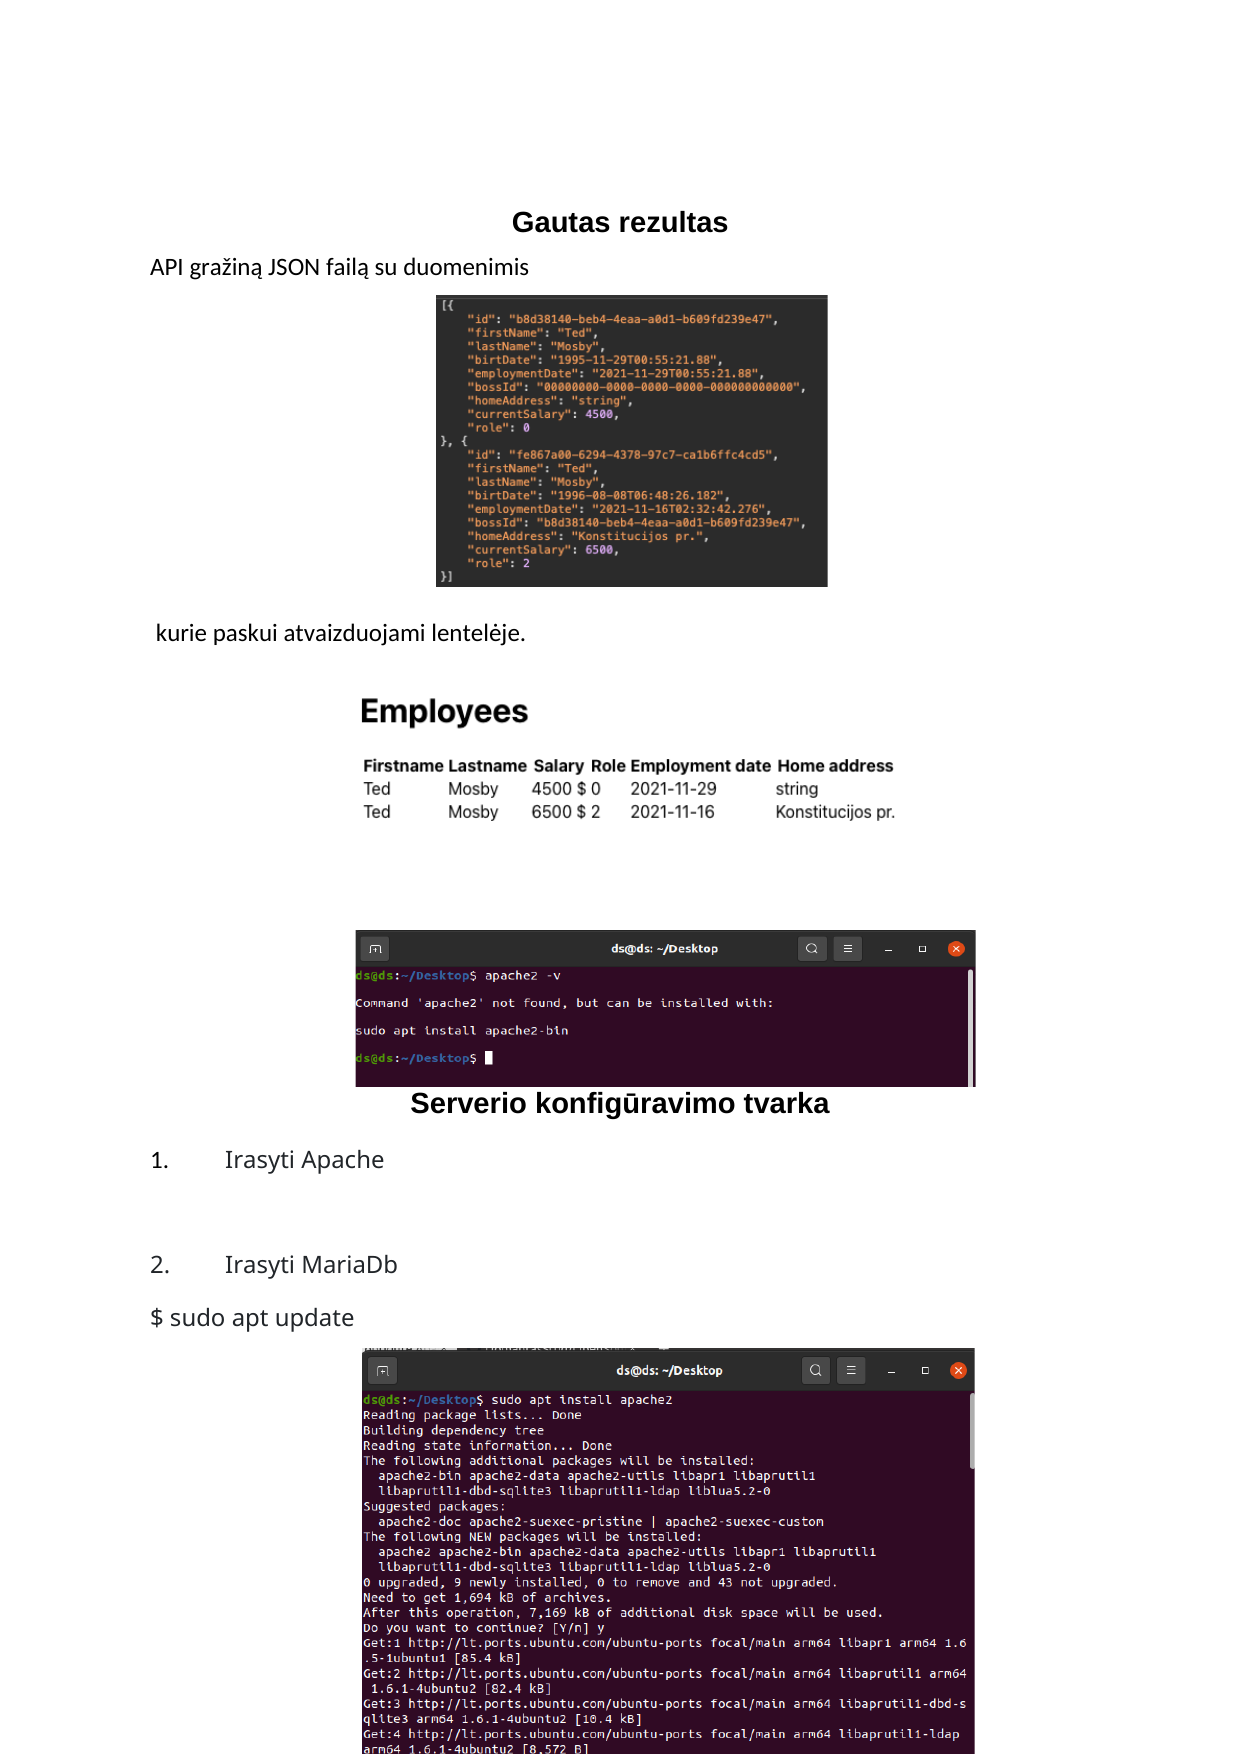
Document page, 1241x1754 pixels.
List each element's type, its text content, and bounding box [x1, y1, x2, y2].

subtitle Serverio konfigūravimo tvarka [150, 898, 1090, 1120]
list $ sudo apt update [150, 1301, 1090, 1334]
list Irasyti Apache [150, 1143, 1090, 1175]
subtitle Gautas rezultas [150, 206, 1090, 239]
text API gražiną JSON failą su duomenimis [150, 252, 1090, 282]
text kurie paskui atvaizduojami lentelėje. [150, 617, 1090, 648]
list Irasyti MariaDb [150, 1248, 1090, 1280]
